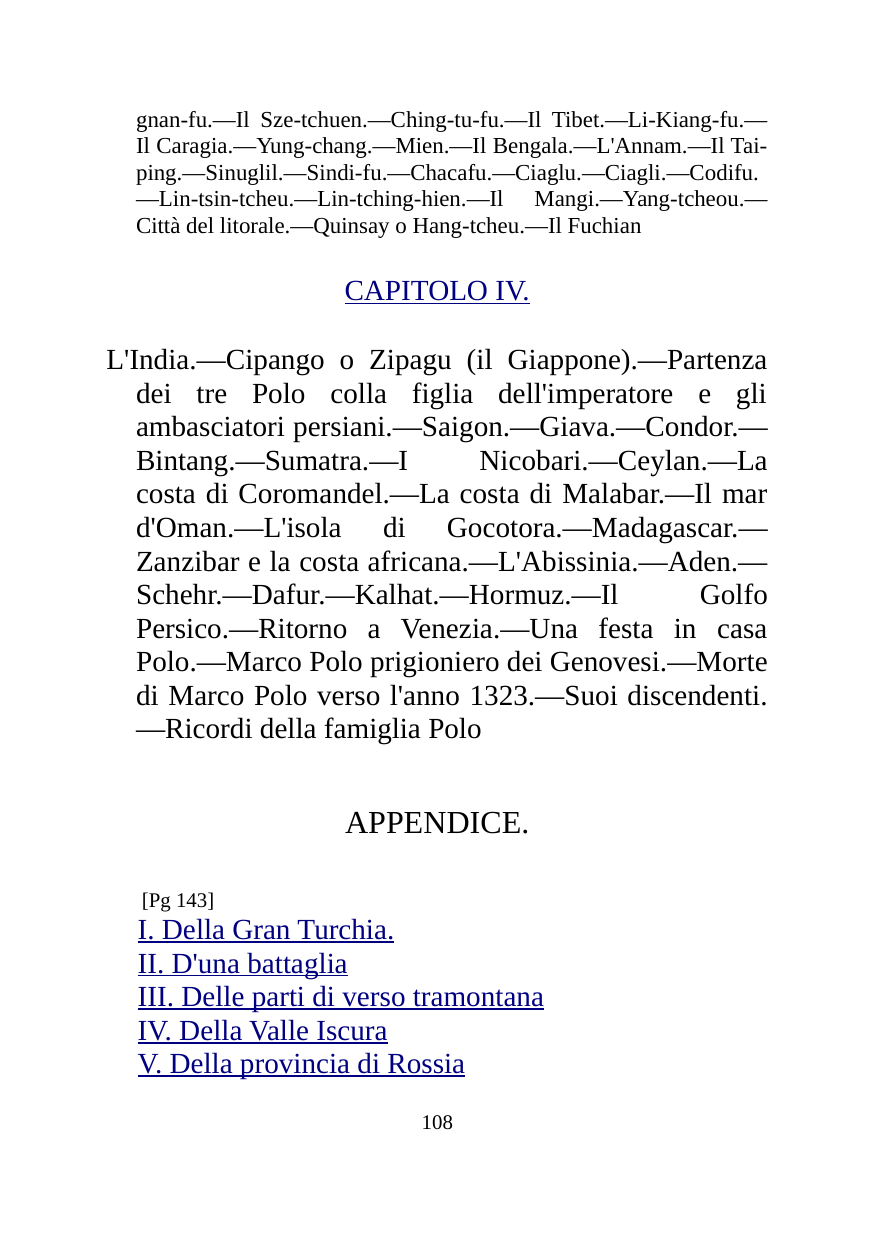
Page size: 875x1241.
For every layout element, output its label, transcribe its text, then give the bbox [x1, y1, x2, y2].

text gnan-fu.—Il Sze-tchuen.—Ching-tu-fu.—Il Tibet.—Li-Kiang-fu.—Il Caragia.—Yung-chang.—Mien.—Il Bengala.—L'Annam.—Il Tai-ping.—Sinuglil.—Sindi-fu.—Chacafu.—Ciaglu.—Ciagli.—Codifu.—Lin-tsin-tcheu.—Lin-tching-hien.—Il Mangi.—Yang-tcheou.—Città del litorale.—Quinsay o Hang-tcheu.—Il Fuchian [106, 106, 768, 238]
text CAPITOLO IV. [106, 273, 768, 307]
text L'India.—Cipango o Zipagu (il Giappone).—Partenza dei tre Polo colla figlia dell'imperatore e gli ambasciatori persiani.—Saigon.—Giava.—Condor.—Bintang.—Sumatra.—I Nicobari.—Ceylan.—La costa di Coromandel.—La costa di Malabar.—Il mar d'Oman.—L'isola di Gocotora.—Madagascar.—Zanzibar e la costa africana.—L'Abissinia.—Aden.—Schehr.—Dafur.—Kalhat.—Hormuz.—Il Golfo Persico.—Ritorno a Venezia.—Una festa in casa Polo.—Marco Polo prigioniero dei Genovesi.—Morte di Marco Polo verso l'anno 1323.—Suoi discendenti.—Ricordi della famiglia Polo [106, 342, 768, 745]
text I. Della Gran Turchia. II. D'una battaglia III. Delle parti di verso tramontana IV. Della Valle Iscura V. Della provincia di Rossia [137, 912, 768, 1080]
subtitle APPENDICE. [106, 804, 768, 841]
text [Pg 143] [106, 888, 768, 912]
